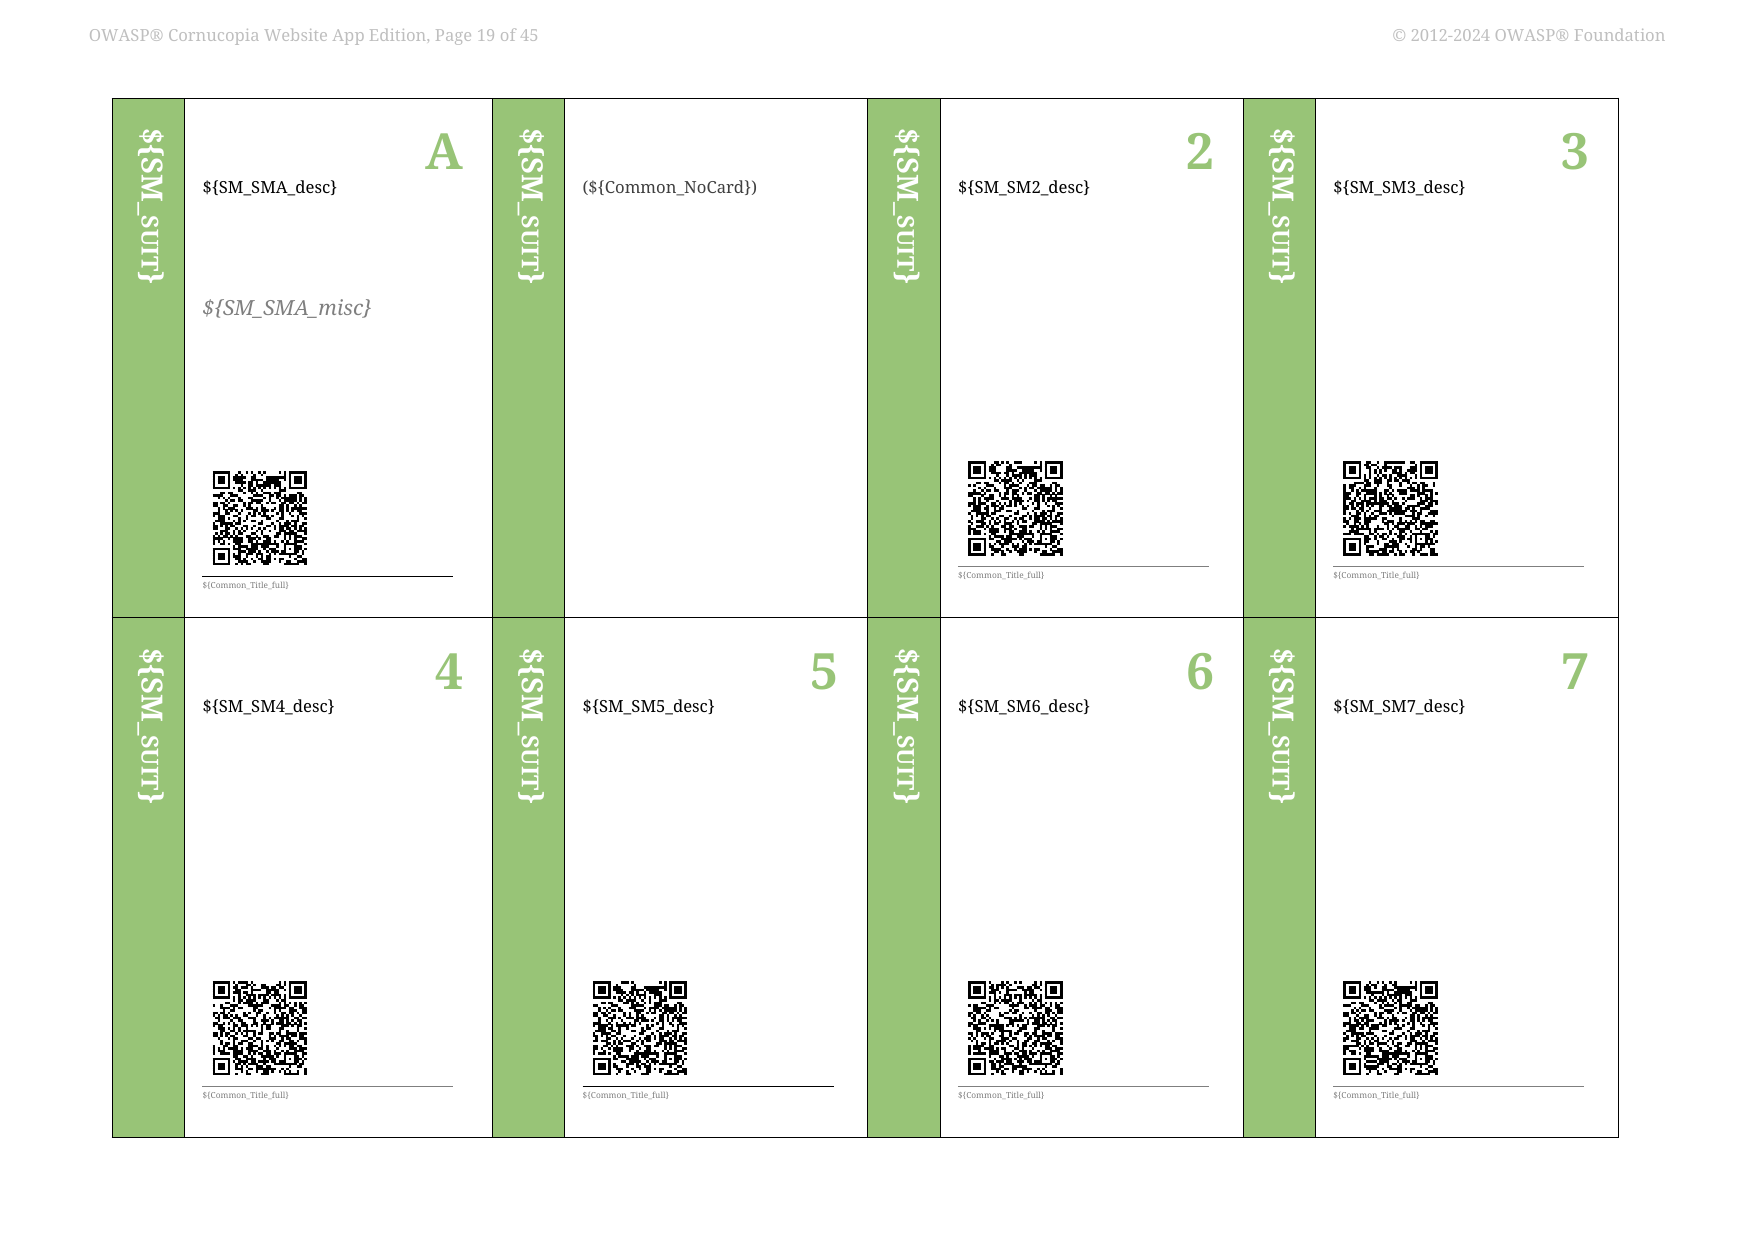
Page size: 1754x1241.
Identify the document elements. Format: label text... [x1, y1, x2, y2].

table_header [565, 99, 867, 174]
table_cell 4 [185, 618, 492, 694]
table_cell ${Common_Title_full} [583, 1087, 833, 1101]
table_cell 7 [1316, 618, 1618, 694]
table_cell (${Common_NoCard}) [565, 174, 867, 411]
table_cell ${Common_Title_full} [202, 577, 453, 591]
table_cell ${SM_suit} [493, 618, 564, 1137]
table_header [108, 98, 112, 1137]
table_cell [1316, 930, 1618, 1137]
table_header [202, 931, 453, 1086]
table_header [1333, 1101, 1584, 1137]
table_cell ${Common_Title_full} [202, 1087, 453, 1101]
table_cell [185, 411, 492, 617]
table_header [1333, 412, 1584, 566]
table_header ${SM_suit} [113, 99, 184, 617]
table_cell ${SM_SM3_desc} [1316, 174, 1618, 411]
table_cell ${SM_SM5_desc} [565, 694, 867, 930]
table_header ${SM_suit} [868, 99, 940, 617]
table_cell ${SM_suit} [1244, 618, 1315, 1137]
table_cell ${SM_SMA_desc} [185, 174, 492, 292]
table_header ${SM_suit} [1244, 99, 1315, 617]
table_cell ${SM_SMA_misc} [185, 293, 492, 411]
table_cell [941, 411, 1243, 617]
table_cell ${Common_Title_full} [1333, 1087, 1584, 1101]
table_header [958, 412, 1209, 566]
table_cell [941, 930, 1243, 1137]
table_header 2 [941, 99, 1243, 174]
table_cell [1316, 411, 1618, 617]
table_header [958, 931, 1209, 1086]
table_cell ${SM_SM4_desc} [185, 694, 492, 930]
table_cell [565, 930, 867, 1137]
table_header A [185, 99, 492, 174]
table_cell [565, 411, 867, 617]
table_cell ${Common_Title_full} [958, 1087, 1209, 1101]
table_header [583, 931, 833, 1086]
table_cell 6 [941, 618, 1243, 694]
table_header [1333, 931, 1584, 1086]
table_header [202, 440, 453, 576]
table_cell ${SM_SM2_desc} [941, 174, 1243, 411]
table_cell ${SM_suit} [868, 618, 940, 1137]
table_cell ${Common_Title_full} [958, 567, 1209, 581]
table_header ${SM_suit} [493, 99, 564, 617]
table_cell [185, 930, 492, 1137]
table_cell ${SM_suit} [113, 618, 184, 1137]
table_cell ${SM_SM6_desc} [941, 694, 1243, 930]
table_header 3 [1316, 99, 1618, 174]
table_cell ${Common_Title_full} [1333, 567, 1584, 581]
table_cell ${SM_SM7_desc} [1316, 694, 1618, 930]
table_cell 5 [565, 618, 867, 694]
